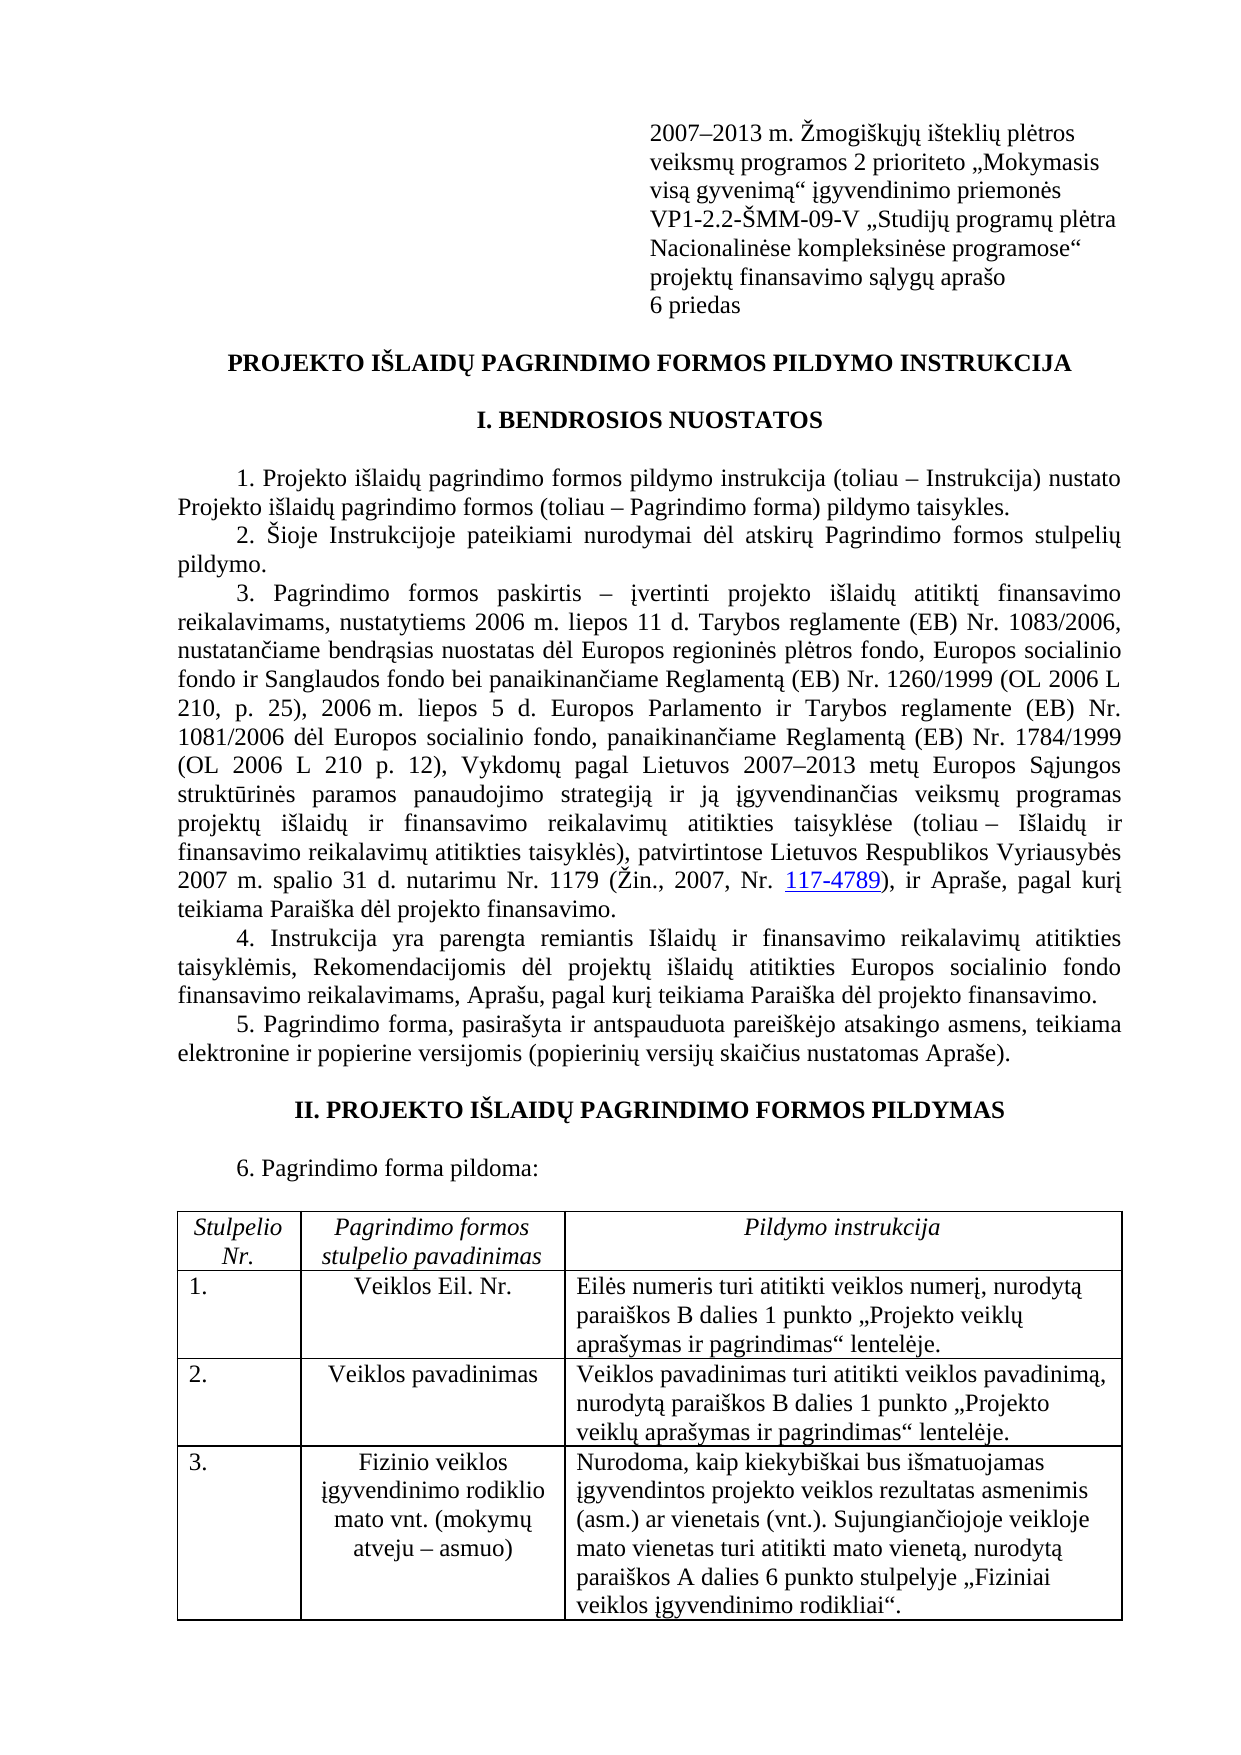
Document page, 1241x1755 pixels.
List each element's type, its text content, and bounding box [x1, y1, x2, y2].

text visą gyvenimą“ įgyvendinimo priemonės [649, 176, 1122, 204]
text VP1-2.2-ŠMM-09-V „Studijų programų plėtra [649, 204, 1122, 233]
text 2007–2013 m. Žmogiškųjų išteklių plėtros [649, 118, 1122, 147]
table_cell Veiklos pavadinimas turi atitikti veiklos pavadinimą, nurodytą paraiškos B dalies 1 punkto „Projekto veiklų aprašymas ir pagrindimas“ lentelėje. [566, 1359, 1121, 1445]
table_header Pildymo instrukcija [566, 1212, 1121, 1270]
table_header Pagrindimo formos stulpelio pavadinimas [302, 1212, 564, 1270]
table_cell Veiklos pavadinimas [302, 1359, 564, 1445]
text veiksmų programos 2 prioriteto „Mokymasis [649, 147, 1122, 176]
table_cell 3. [178, 1447, 300, 1619]
text 4. Instrukcija yra parengta remiantis Išlaidų ir finansavimo reikalavimų atitikties taisyklėmis, Rekomendacijomis dėl projektų išlaidų atitikties Europos socialinio fondo finansavimo reikalavimams, Aprašu, pagal kurį teikiama Paraiška dėl projekto finansavimo. [177, 923, 1122, 1009]
text 1. Projekto išlaidų pagrindimo formos pildymo instrukcija (toliau – Instrukcija) nustato Projekto išlaidų pagrindimo formos (toliau – Pagrindimo forma) pildymo taisykles. [177, 463, 1122, 521]
text PROJEKTO IŠLAIDŲ PAGRINDIMO FORMOS PILDYMO INSTRUKCIJA [177, 348, 1122, 377]
table_cell Eilės numeris turi atitikti veiklos numerį, nurodytą paraiškos B dalies 1 punkto „Projekto veiklų aprašymas ir pagrindimas“ lentelėje. [566, 1271, 1121, 1357]
text I. BENDROSIOS NUOSTATOS [177, 406, 1122, 434]
text 6. Pagrindimo forma pildoma: [177, 1153, 1122, 1182]
table_header Stulpelio Nr. [178, 1212, 300, 1270]
text Nacionalinėse kompleksinėse programose“ [649, 233, 1122, 262]
table_cell Nurodoma, kaip kiekybiškai bus išmatuojamas įgyvendintos projekto veiklos rezultatas asmenimis (asm.) ar vienetais (vnt.). Sujungiančiojoje veikloje mato vienetas turi atitikti mato vienetą, nurodytą paraiškos A dalies 6 punkto stulpelyje „Fiziniai veiklos įgyvendinimo rodikliai“. [566, 1447, 1121, 1619]
text II. PROJEKTO IŠLAIDŲ PAGRINDIMO FORMOS PILDYMAS [177, 1096, 1122, 1124]
table_cell Fizinio veiklos įgyvendinimo rodiklio mato vnt. (mokymų atveju – asmuo) [302, 1447, 564, 1619]
table_cell 1. [178, 1271, 300, 1357]
text 2. Šioje Instrukcijoje pateikiami nurodymai dėl atskirų Pagrindimo formos stulpelių pildymo. [177, 521, 1122, 578]
table_cell Veiklos Eil. Nr. [302, 1271, 564, 1357]
text 5. Pagrindimo forma, pasirašyta ir antspauduota pareiškėjo atsakingo asmens, teikiama elektronine ir popierine versijomis (popierinių versijų skaičius nustatomas Apraše). [177, 1009, 1122, 1067]
table_cell 2. [178, 1359, 300, 1445]
text 3. Pagrindimo formos paskirtis – įvertinti projekto išlaidų atitiktį finansavimo reikalavimams, nustatytiems 2006 m. liepos 11 d. Tarybos reglamente (EB) Nr. 1083/2006, nustatančiame bendrąsias nuostatas dėl Europos regioninės plėtros fondo, Europos socialinio fondo ir Sanglaudos fondo bei panaikinančiame Reglamentą (EB) Nr. 1260/1999 (OL 2006 L 210, p. 25), 2006 m. liepos 5 d. Europos Parlamento ir Tarybos reglamente (EB) Nr. 1081/2006 dėl Europos socialinio fondo, panaikinančiame Reglamentą (EB) Nr. 1784/1999 (OL 2006 L 210 p. 12), Vykdomų pagal Lietuvos 2007–2013 metų Europos Sąjungos struktūrinės paramos panaudojimo strategiją ir ją įgyvendinančias veiksmų programas projektų išlaidų ir finansavimo reikalavimų atitikties taisyklėse (toliau – Išlaidų ir finansavimo reikalavimų atitikties taisyklės), patvirtintose Lietuvos Respublikos Vyriausybės 2007 m. spalio 31 d. nutarimu Nr. 1179 (Žin., 2007, Nr. 117-4789), ir Apraše, pagal kurį teikiama Paraiška dėl projekto finansavimo. [177, 578, 1122, 923]
text projektų finansavimo sąlygų aprašo [649, 262, 1122, 291]
text 6 priedas [649, 291, 1122, 319]
